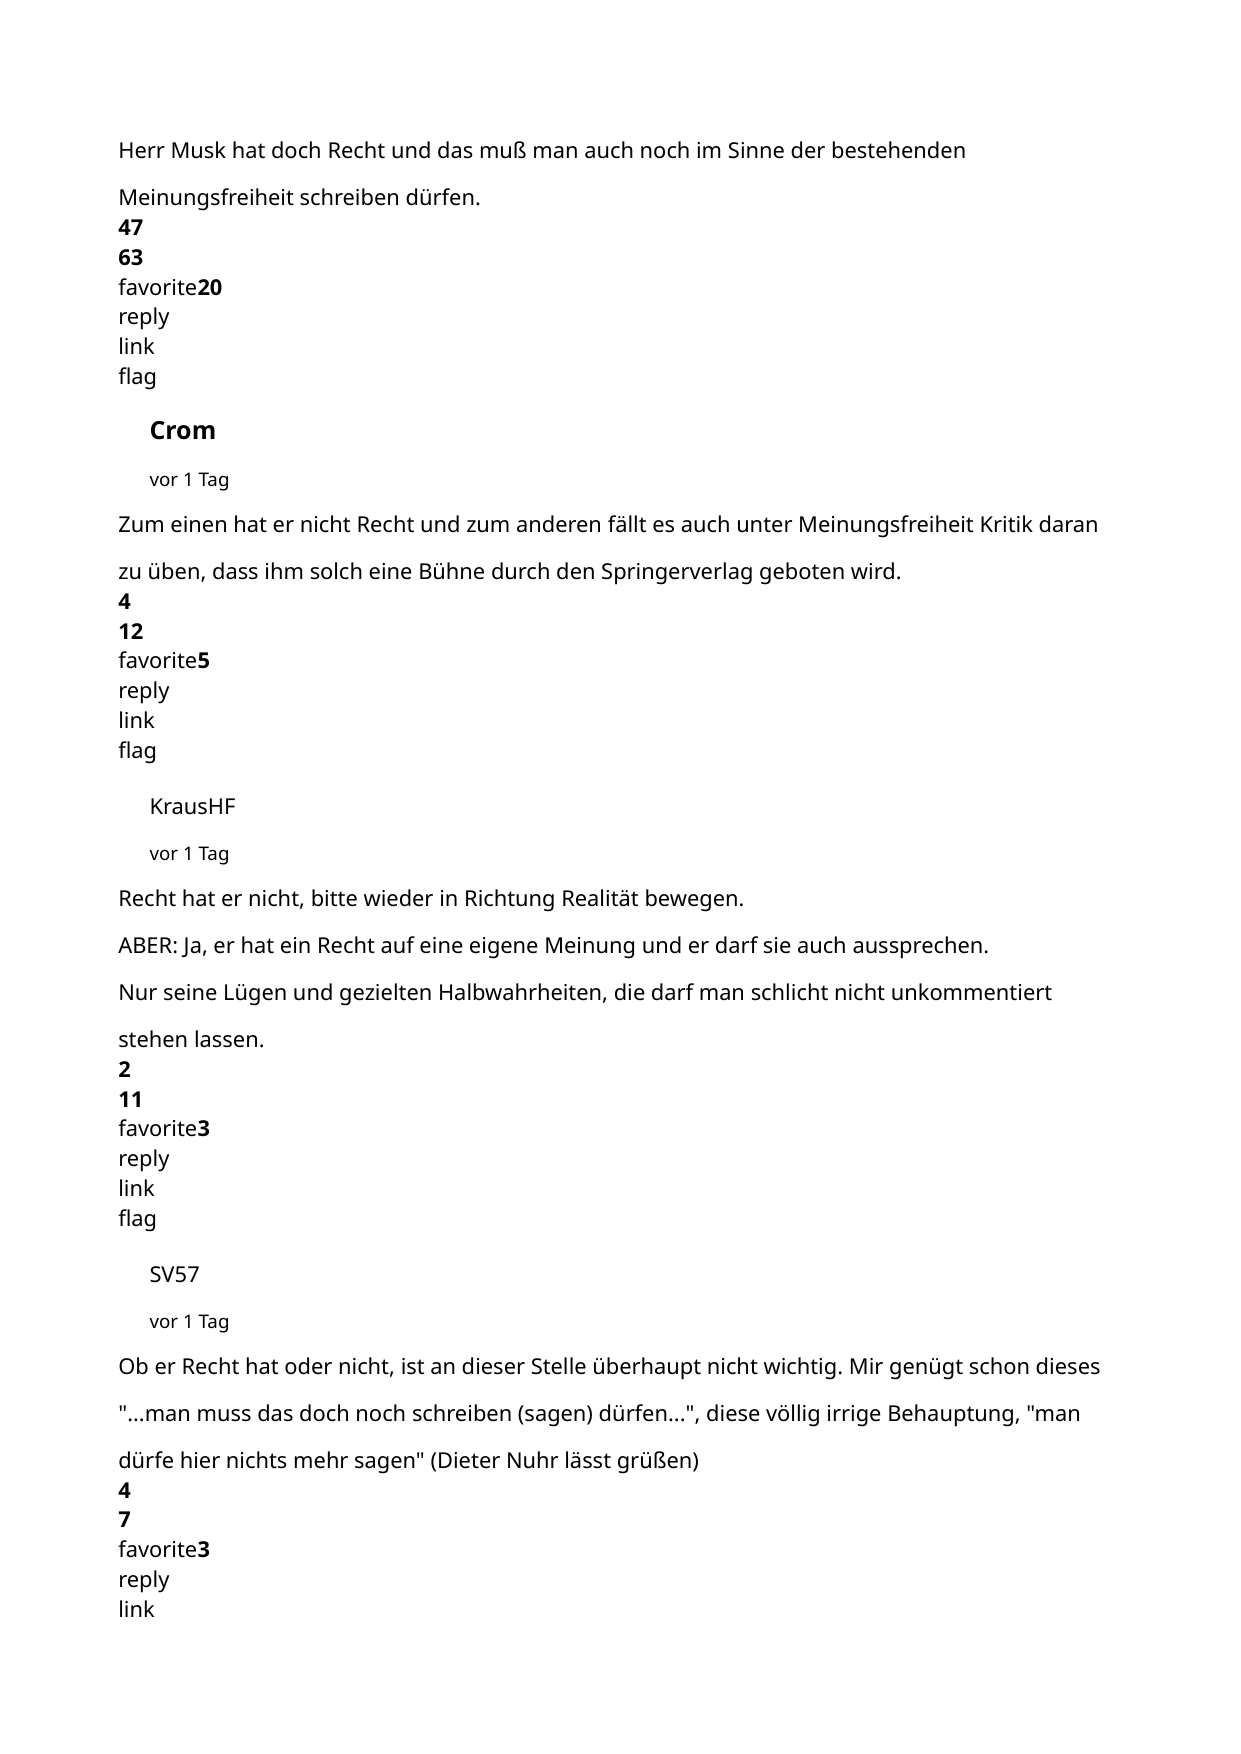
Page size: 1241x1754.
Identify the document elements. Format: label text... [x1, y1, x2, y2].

text SV57 [149, 1248, 1114, 1289]
text vor 1 Tag [149, 1304, 1122, 1334]
text 47 [118, 212, 1122, 242]
text 63 [118, 242, 1122, 271]
text 7 [118, 1504, 1122, 1534]
text 4 [118, 1475, 1122, 1504]
text link [118, 705, 1122, 735]
text reply [118, 301, 1122, 331]
text vor 1 Tag [149, 462, 1122, 492]
text flag [118, 1203, 1122, 1232]
text link [118, 1594, 1122, 1624]
text Crom [149, 406, 1114, 447]
text Ob er Recht hat oder nicht, ist an dieser Stelle überhaupt nicht wichtig. Mir genügt schon dieses "...man muss das doch noch schreiben (sagen) dürfen...", diese völlig irrige Behauptung, "man dürfe hier nichts mehr sagen" (Dieter Nuhr lässt grüßen) [118, 1334, 1122, 1475]
text 12 [118, 616, 1122, 646]
text reply [118, 1143, 1122, 1173]
text 2 [118, 1054, 1122, 1083]
text link [118, 1173, 1122, 1203]
text Recht hat er nicht, bitte wieder in Richtung Realität bewegen. ABER: Ja, er hat ein Recht auf eine eigene Meinung und er darf sie auch aussprechen. Nur seine Lügen und gezielten Halbwahrheiten, die darf man schlicht nicht unkommentiert stehen lassen. [118, 866, 1122, 1054]
text favorite3 [118, 1113, 1122, 1143]
text favorite5 [118, 646, 1122, 675]
text KrausHF [149, 780, 1114, 821]
text link [118, 331, 1122, 361]
text flag [118, 735, 1122, 765]
text reply [118, 675, 1122, 705]
text Herr Musk hat doch Recht und das muß man auch noch im Sinne der bestehenden Meinungsfreiheit schreiben dürfen. [118, 118, 1122, 212]
text 4 [118, 586, 1122, 616]
text vor 1 Tag [149, 837, 1122, 866]
text reply [118, 1564, 1122, 1594]
text favorite3 [118, 1534, 1122, 1564]
text Zum einen hat er nicht Recht und zum anderen fällt es auch unter Meinungsfreiheit Kritik daran zu üben, dass ihm solch eine Bühne durch den Springerverlag geboten wird. [118, 492, 1122, 586]
text 11 [118, 1083, 1122, 1113]
text favorite20 [118, 271, 1122, 301]
text flag [118, 361, 1122, 391]
